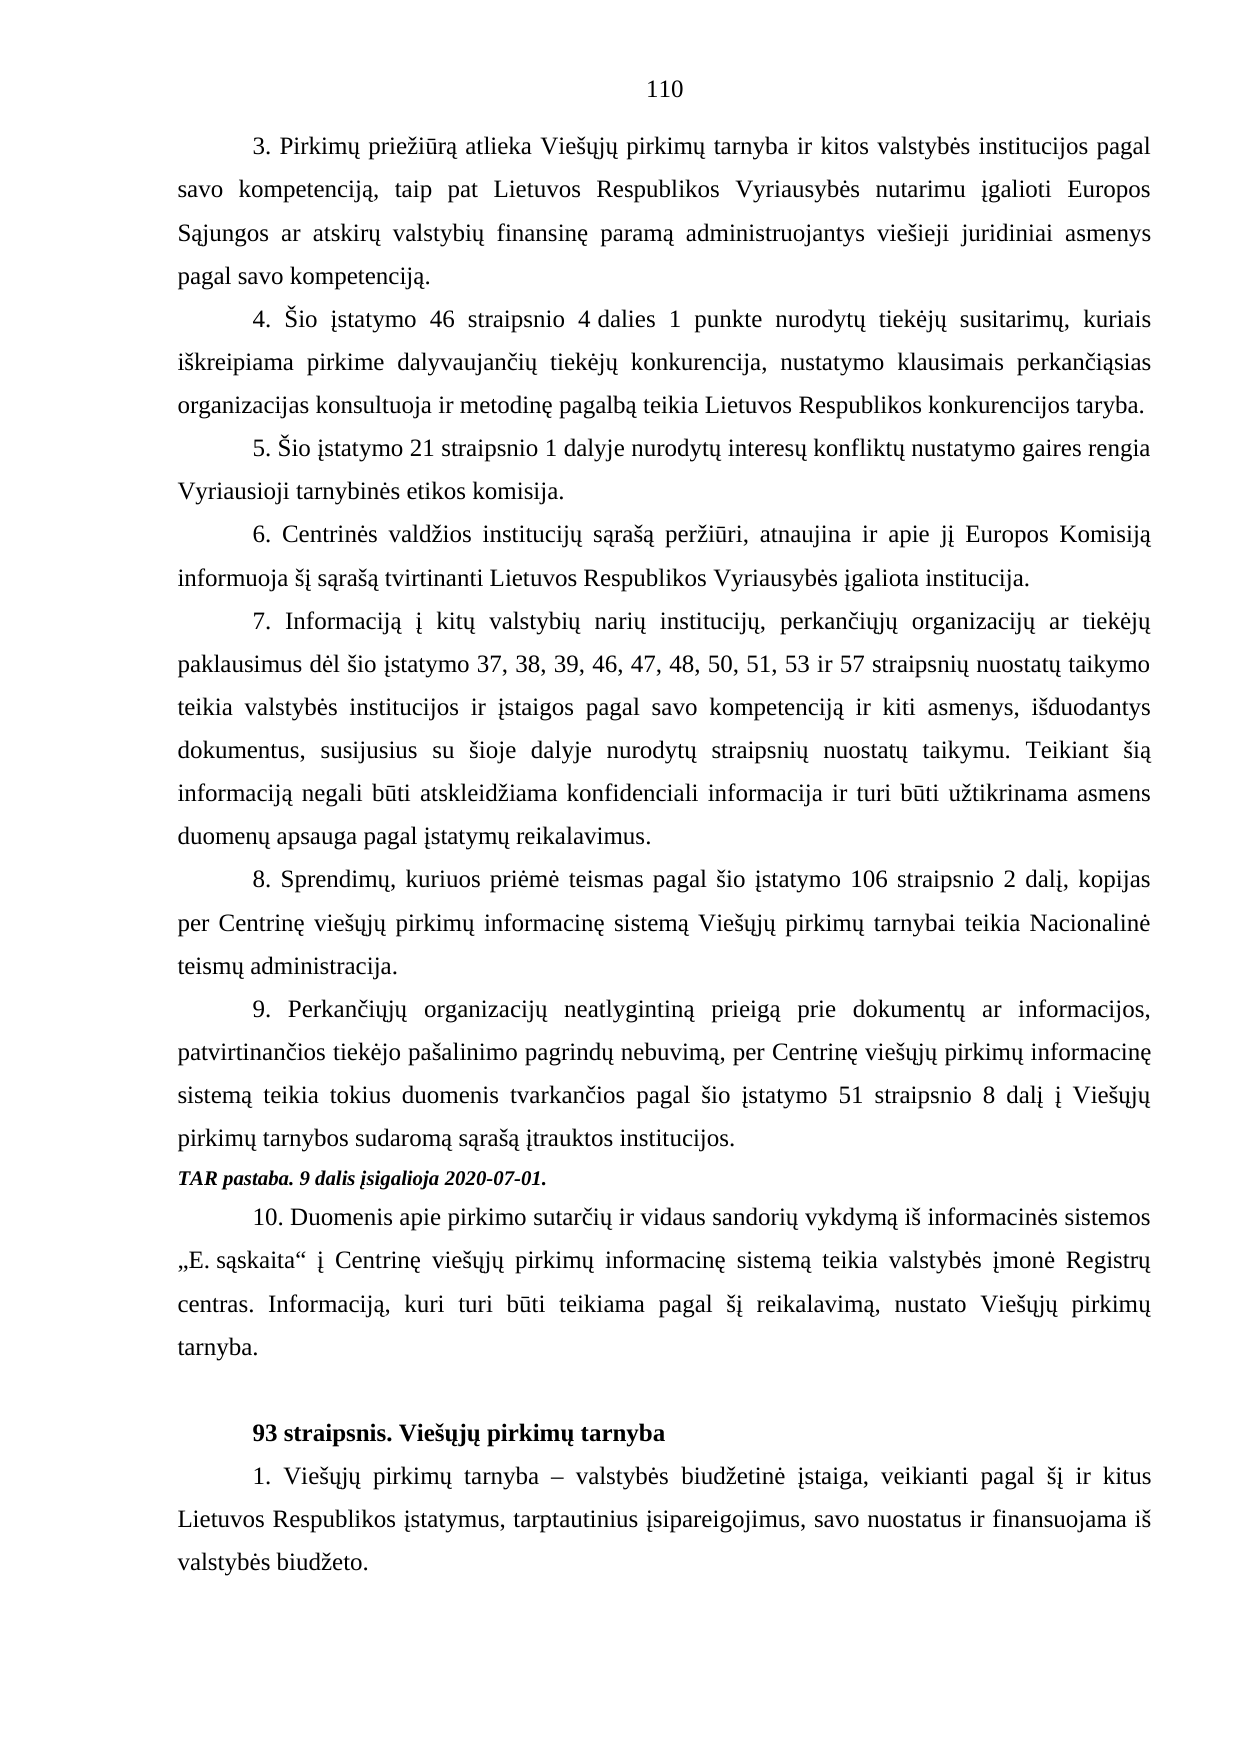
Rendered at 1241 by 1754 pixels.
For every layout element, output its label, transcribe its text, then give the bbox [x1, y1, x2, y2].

text 9. Perkančiųjų organizacijų neatlygintiną prieigą prie dokumentų ar informacijos, patvirtinančios tiekėjo pašalinimo pagrindų nebuvimą, per Centrinę viešųjų pirkimų informacinę sistemą teikia tokius duomenis tvarkančios pagal šio įstatymo 51 straipsnio 8 dalį į Viešųjų pirkimų tarnybos sudaromą sąrašą įtrauktos institucijos. [177, 994, 1152, 1152]
text 7. Informaciją į kitų valstybių narių institucijų, perkančiųjų organizacijų ar tiekėjų paklausimus dėl šio įstatymo 37, 38, 39, 46, 47, 48, 50, 51, 53 ir 57 straipsnių nuostatų taikymo teikia valstybės institucijos ir įstaigos pagal savo kompetenciją ir kiti asmenys, išduodantys dokumentus, susijusius su šioje dalyje nurodytų straipsnių nuostatų taikymu. Teikiant šią informaciją negali būti atskleidžiama konfidenciali informacija ir turi būti užtikrinama asmens duomenų apsauga pagal įstatymų reikalavimus. [177, 606, 1152, 850]
text 93 straipsnis. Viešųjų pirkimų tarnyba [177, 1418, 1152, 1447]
text 4. Šio įstatymo 46 straipsnio 4 dalies 1 punkte nurodytų tiekėjų susitarimų, kuriais iškreipiama pirkime dalyvaujančių tiekėjų konkurencija, nustatymo klausimais perkančiąsias organizacijas konsultuoja ir metodinę pagalbą teikia Lietuvos Respublikos konkurencijos taryba. [177, 304, 1152, 419]
text TAR pastaba. 9 dalis įsigalioja 2020-07-01. [177, 1166, 1152, 1190]
text 10. Duomenis apie pirkimo sutarčių ir vidaus sandorių vykdymą iš informacinės sistemos „E. sąskaita“ į Centrinę viešųjų pirkimų informacinę sistemą teikia valstybės įmonė Registrų centras. Informaciją, kuri turi būti teikiama pagal šį reikalavimą, nustato Viešųjų pirkimų tarnyba. [177, 1202, 1152, 1361]
text 3. Pirkimų priežiūrą atlieka Viešųjų pirkimų tarnyba ir kitos valstybės institucijos pagal savo kompetenciją, taip pat Lietuvos Respublikos Vyriausybės nutarimu įgalioti Europos Sąjungos ar atskirų valstybių finansinę paramą administruojantys viešieji juridiniai asmenys pagal savo kompetenciją. [177, 131, 1152, 289]
text 6. Centrinės valdžios institucijų sąrašą peržiūri, atnaujina ir apie jį Europos Komisiją informuoja šį sąrašą tvirtinanti Lietuvos Respublikos Vyriausybės įgaliota institucija. [177, 519, 1152, 591]
text 8. Sprendimų, kuriuos priėmė teismas pagal šio įstatymo 106 straipsnio 2 dalį, kopijas per Centrinę viešųjų pirkimų informacinę sistemą Viešųjų pirkimų tarnybai teikia Nacionalinė teismų administracija. [177, 864, 1152, 979]
text 1. Viešųjų pirkimų tarnyba – valstybės biudžetinė įstaiga, veikianti pagal šį ir kitus Lietuvos Respublikos įstatymus, tarptautinius įsipareigojimus, savo nuostatus ir finansuojama iš valstybės biudžeto. [177, 1461, 1152, 1576]
text 5. Šio įstatymo 21 straipsnio 1 dalyje nurodytų interesų konfliktų nustatymo gaires rengia Vyriausioji tarnybinės etikos komisija. [177, 433, 1152, 505]
